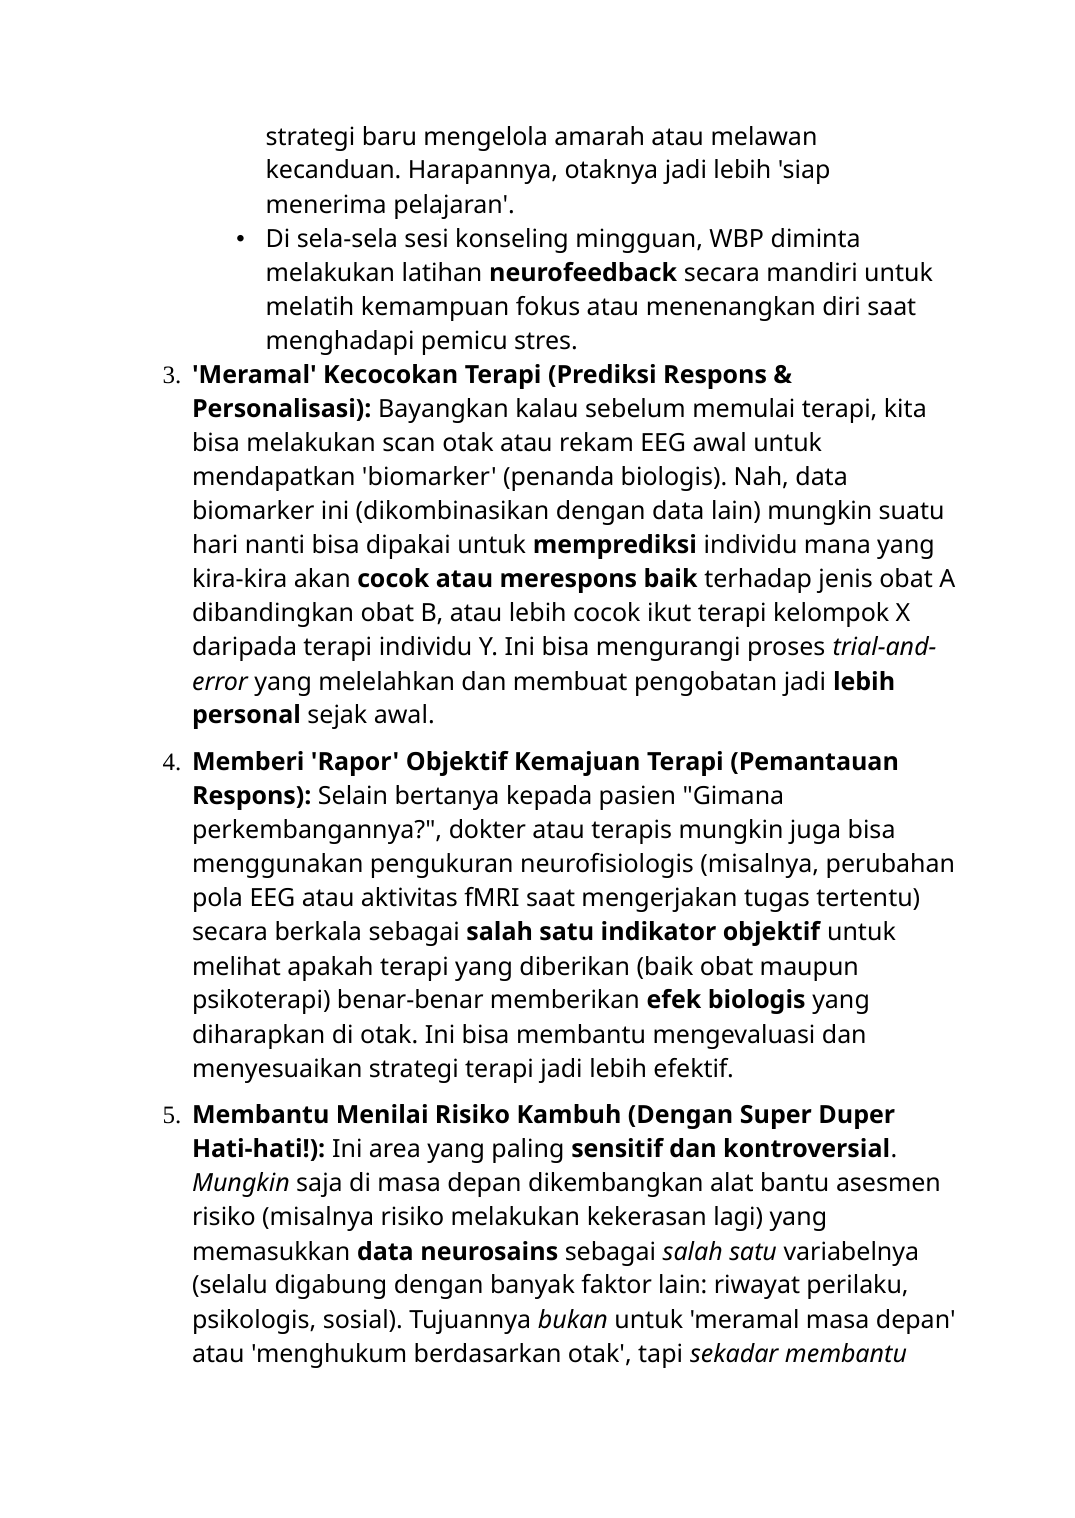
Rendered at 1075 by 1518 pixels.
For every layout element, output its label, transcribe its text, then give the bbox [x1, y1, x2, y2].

list Di sela-sela sesi konseling mingguan, WBP diminta melakukan latihan neurofeedback secara mandiri untuk melatih kemampuan fokus atau menenangkan diri saat menghadapi pemicu stres. [236, 220, 957, 357]
list 'Meramal' Kecocokan Terapi (Prediksi Respons & Personalisasi): Bayangkan kalau sebelum memulai terapi, kita bisa melakukan scan otak atau rekam EEG awal untuk mendapatkan 'biomarker' (penanda biologis). Nah, data biomarker ini (dikombinasikan dengan data lain) mungkin suatu hari nanti bisa dipakai untuk memprediksi individu mana yang kira-kira akan cocok atau merespons baik terhadap jenis obat A dibandingkan obat B, atau lebih cocok ikut terapi kelompok X daripada terapi individu Y. Ini bisa mengurangi proses trial-and-error yang melelahkan dan membuat pengobatan jadi lebih personal sejak awal. [162, 357, 957, 731]
list Membantu Menilai Risiko Kambuh (Dengan Super Duper Hati-hati!): Ini area yang paling sensitif dan kontroversial. Mungkin saja di masa depan dikembangkan alat bantu asesmen risiko (misalnya risiko melakukan kekerasan lagi) yang memasukkan data neurosains sebagai salah satu variabelnya (selalu digabung dengan banyak faktor lain: riwayat perilaku, psikologis, sosial). Tujuannya bukan untuk 'meramal masa depan' atau 'menghukum berdasarkan otak', tapi sekadar membantu [162, 1097, 957, 1369]
list strategi baru mengelola amarah atau melawan kecanduan. Harapannya, otaknya jadi lebih 'siap menerima pelajaran'. [236, 118, 957, 220]
list Memberi 'Rapor' Objektif Kemajuan Terapi (Pemantauan Respons): Selain bertanya kepada pasien "Gimana perkembangannya?", dokter atau terapis mungkin juga bisa menggunakan pengukuran neurofisiologis (misalnya, perubahan pola EEG atau aktivitas fMRI saat mengerjakan tugas tertentu) secara berkala sebagai salah satu indikator objektif untuk melihat apakah terapi yang diberikan (baik obat maupun psikoterapi) benar-benar memberikan efek biologis yang diharapkan di otak. Ini bisa membantu mengevaluasi dan menyesuaikan strategi terapi jadi lebih efektif. [162, 744, 957, 1084]
